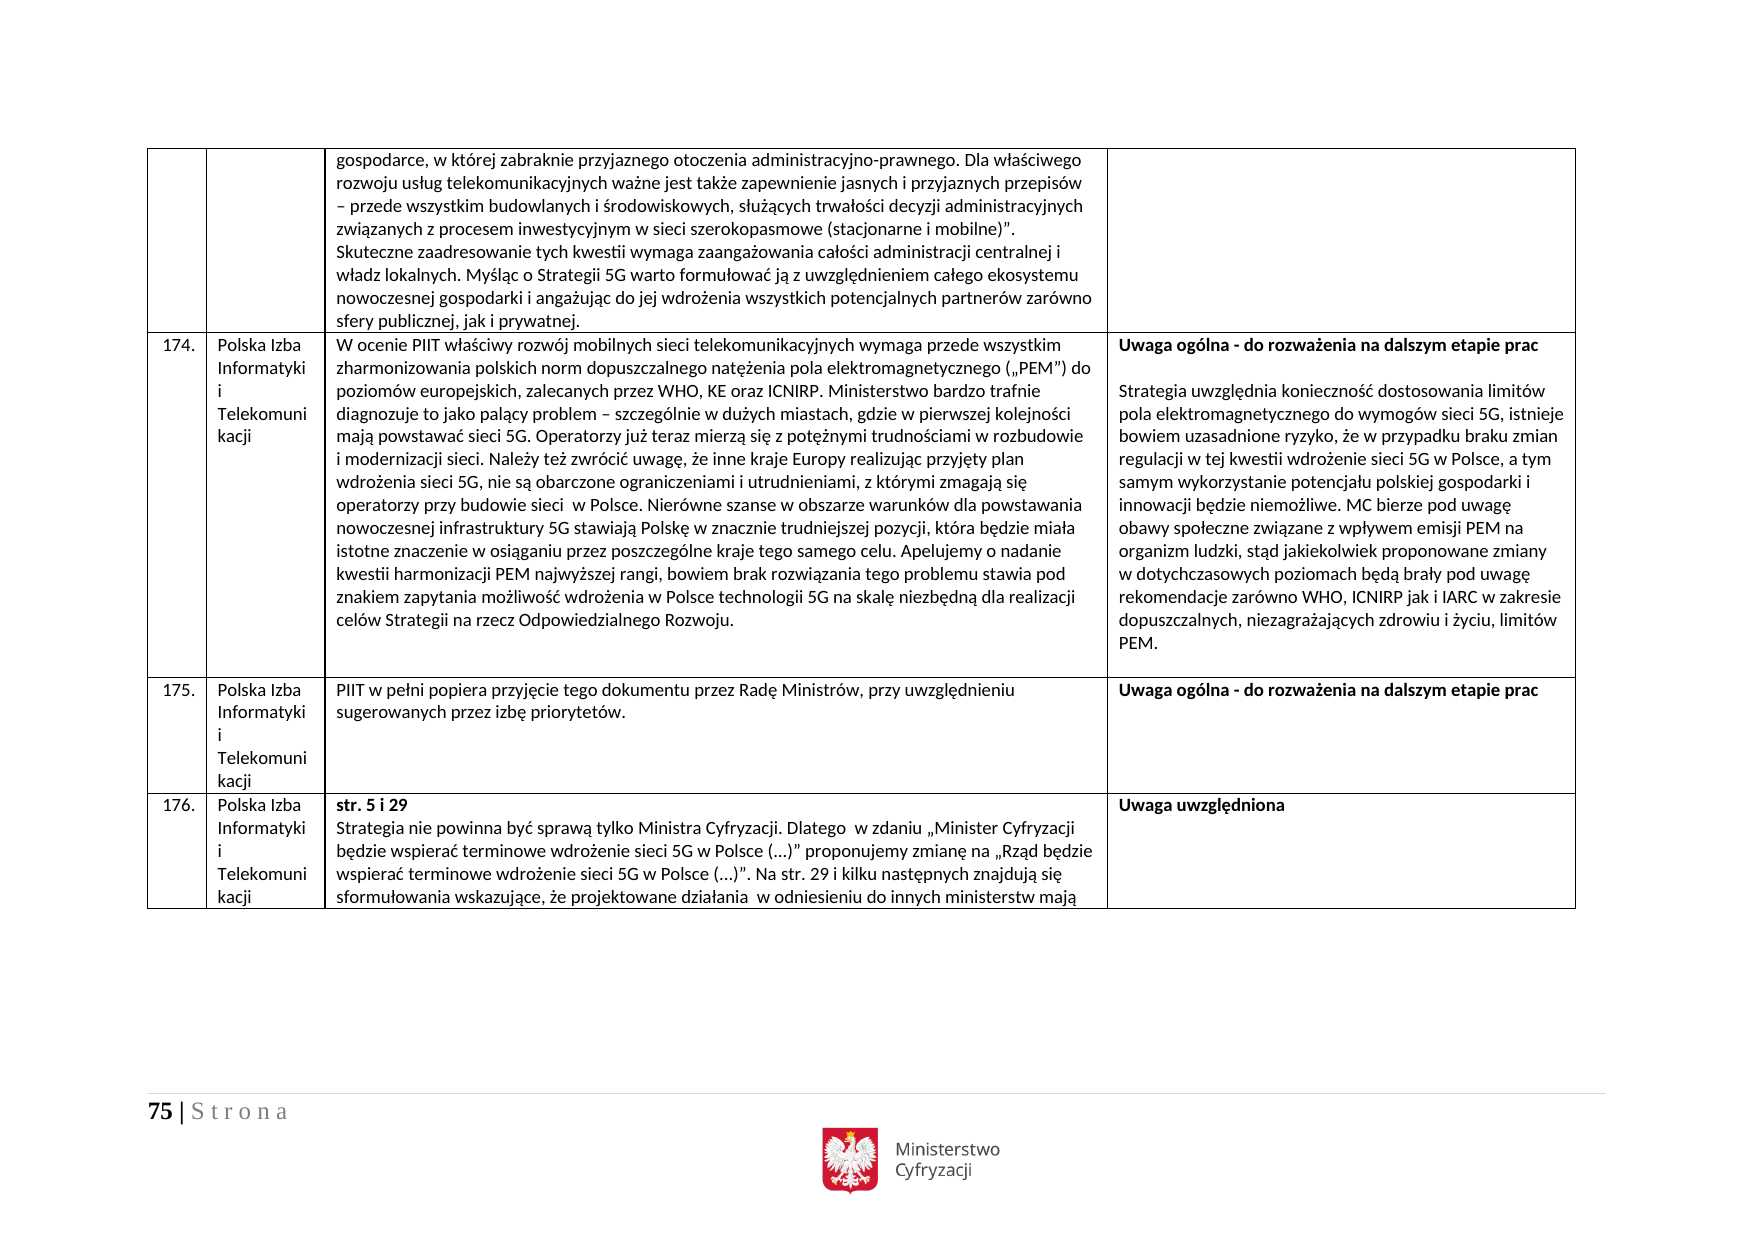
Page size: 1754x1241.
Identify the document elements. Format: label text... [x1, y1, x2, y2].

table_cell [148, 149, 206, 332]
table_cell [148, 678, 206, 792]
table_cell Uwaga ogólna - do rozważenia na dalszym etapie prac Strategia uwzględnia konieczność dostosowania limitów pola elektromagnetycznego do wymogów sieci 5G, istnieje bowiem uzasadnione ryzyko, że w przypadku braku zmian regulacji w tej kwestii wdrożenie sieci 5G w Polsce, a tym samym wykorzystanie potencjału polskiej gospodarki i innowacji będzie niemożliwe. MC bierze pod uwagę obawy społeczne związane z wpływem emisji PEM na organizm ludzki, stąd jakiekolwiek proponowane zmiany w dotychczasowych poziomach będą brały pod uwagę rekomendacje zarówno WHO, ICNIRP jak i IARC w zakresie dopuszczalnych, niezagrażających zdrowiu i życiu, limitów PEM. [1108, 333, 1575, 677]
table_cell [148, 794, 206, 908]
table_cell [1108, 149, 1575, 332]
table_cell Uwaga uwzględniona [1108, 794, 1575, 908]
table_cell gospodarce, w której zabraknie przyjaznego otoczenia administracyjno-prawnego. Dla właściwego rozwoju usług telekomunikacyjnych ważne jest także zapewnienie jasnych i przyjaznych przepisów – przede wszystkim budowlanych i środowiskowych, służących trwałości decyzji administracyjnych związanych z procesem inwestycyjnym w sieci szerokopasmowe (stacjonarne i mobilne)”. Skuteczne zaadresowanie tych kwestii wymaga zaangażowania całości administracji centralnej i władz lokalnych. Myśląc o Strategii 5G warto formułować ją z uwzględnieniem całego ekosystemu nowoczesnej gospodarki i angażując do jej wdrożenia wszystkich potencjalnych partnerów zarówno sfery publicznej, jak i prywatnej. [326, 149, 1107, 332]
table_cell W ocenie PIIT właściwy rozwój mobilnych sieci telekomunikacyjnych wymaga przede wszystkim zharmonizowania polskich norm dopuszczalnego natężenia pola elektromagnetycznego („PEM”) do poziomów europejskich, zalecanych przez WHO, KE oraz ICNIRP. Ministerstwo bardzo trafnie diagnozuje to jako palący problem – szczególnie w dużych miastach, gdzie w pierwszej kolejności mają powstawać sieci 5G. Operatorzy już teraz mierzą się z potężnymi trudnościami w rozbudowie i modernizacji sieci. Należy też zwrócić uwagę, że inne kraje Europy realizując przyjęty plan wdrożenia sieci 5G, nie są obarczone ograniczeniami i utrudnieniami, z którymi zmagają się operatorzy przy budowie sieci w Polsce. Nierówne szanse w obszarze warunków dla powstawania nowoczesnej infrastruktury 5G stawiają Polskę w znacznie trudniejszej pozycji, która będzie miała istotne znaczenie w osiąganiu przez poszczególne kraje tego samego celu. Apelujemy o nadanie kwestii harmonizacji PEM najwyższej rangi, bowiem brak rozwiązania tego problemu stawia pod znakiem zapytania możliwość wdrożenia w Polsce technologii 5G na skalę niezbędną dla realizacji celów Strategii na rzecz Odpowiedzialnego Rozwoju. [326, 333, 1107, 677]
table_cell Polska Izba Informatyki i Telekomunikacji [207, 333, 324, 677]
table_cell [148, 333, 206, 677]
table_cell Polska Izba Informatyki i Telekomunikacji [207, 678, 324, 792]
table_cell [207, 149, 324, 332]
table_cell Uwaga ogólna - do rozważenia na dalszym etapie prac [1108, 678, 1575, 792]
table_cell PIIT w pełni popiera przyjęcie tego dokumentu przez Radę Ministrów, przy uwzględnieniu sugerowanych przez izbę priorytetów. [326, 678, 1107, 792]
table_cell Polska Izba Informatyki i Telekomunikacji [207, 794, 324, 908]
table_cell str. 5 i 29 Strategia nie powinna być sprawą tylko Ministra Cyfryzacji. Dlatego w zdaniu „Minister Cyfryzacji będzie wspierać terminowe wdrożenie sieci 5G w Polsce (...)” proponujemy zmianę na „Rząd będzie wspierać terminowe wdrożenie sieci 5G w Polsce (...)”. Na str. 29 i kilku następnych znajdują się sformułowania wskazujące, że projektowane działania w odniesieniu do innych ministerstw mają [326, 794, 1107, 908]
